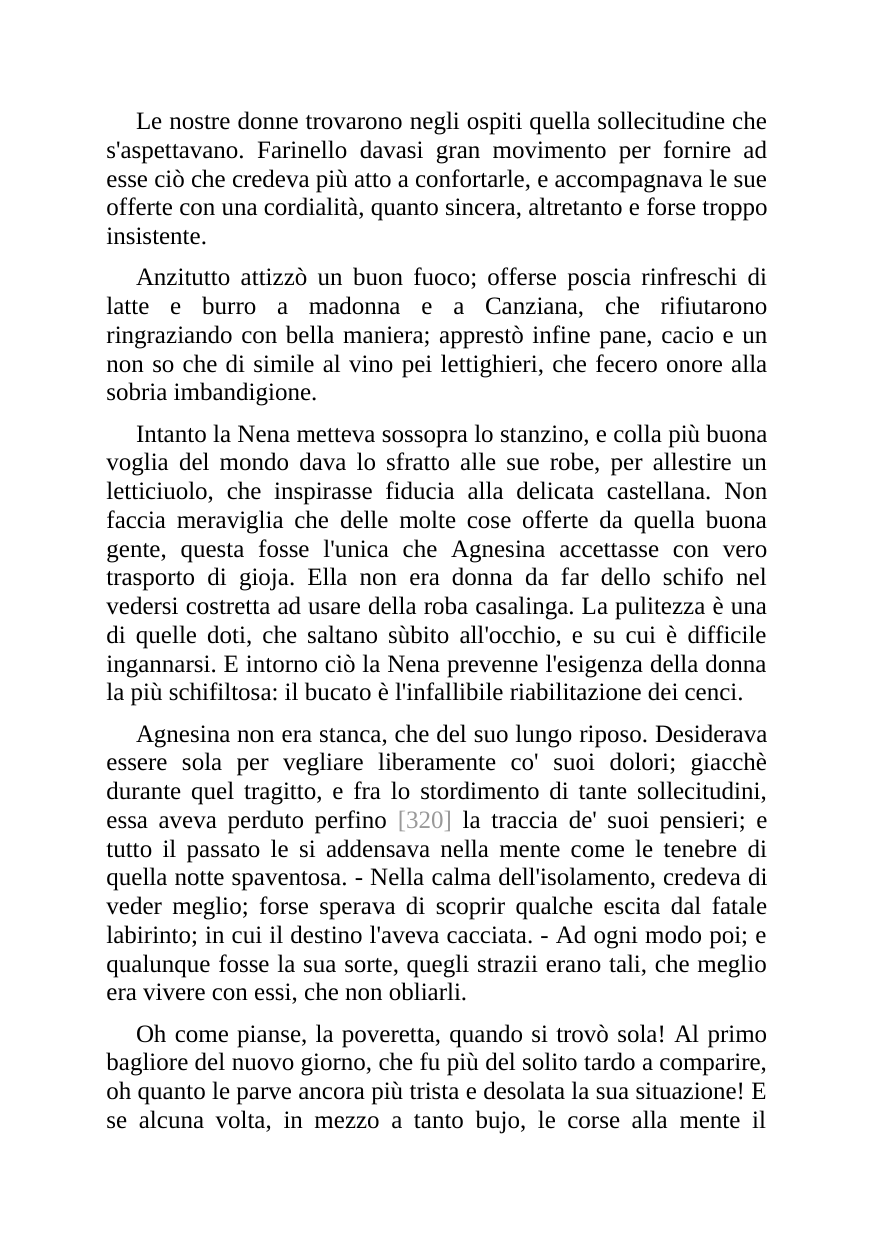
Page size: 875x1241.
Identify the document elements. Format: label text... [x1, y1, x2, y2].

text Anzitutto attizzò un buon fuoco; offerse poscia rinfreschi di latte e burro a madonna e a Canziana, che rifiutarono ringraziando con bella maniera; apprestò infine pane, cacio e un non so che di simile al vino pei lettighieri, che fecero onore alla sobria imbandigione. [106, 262, 768, 406]
text Le nostre donne trovarono negli ospiti quella sollecitudine che s'aspettavano. Farinello davasi gran movimento per fornire ad esse ciò che credeva più atto a confortarle, e accompagnava le sue offerte con una cordialità, quanto sincera, altretanto e forse troppo insistente. [106, 106, 768, 250]
text Oh come pianse, la poveretta, quando si trovò sola! Al primo bagliore del nuovo giorno, che fu più del solito tardo a comparire, oh quanto le parve ancora più trista e desolata la sua situazione! E se alcuna volta, in mezzo a tanto bujo, le corse alla mente il [106, 1019, 768, 1134]
text Agnesina non era stanca, che del suo lungo riposo. Desiderava essere sola per vegliare liberamente co' suoi dolori; giacchè durante quel tragitto, e fra lo stordimento di tante sollecitudini, essa aveva perduto perfino [320] la traccia de' suoi pensieri; e tutto il passato le si addensava nella mente come le tenebre di quella notte spaventosa. - Nella calma dell'isolamento, credeva di veder meglio; forse sperava di scoprir qualche escita dal fatale labirinto; in cui il destino l'aveva cacciata. - Ad ogni modo poi; e qualunque fosse la sua sorte, quegli strazii erano tali, che meglio era vivere con essi, che non obliarli. [106, 719, 768, 1006]
text Intanto la Nena metteva sossopra lo stanzino, e colla più buona voglia del mondo dava lo sfratto alle sue robe, per allestire un letticiuolo, che inspirasse fiducia alla delicata castellana. Non faccia meraviglia che delle molte cose offerte da quella buona gente, questa fosse l'unica che Agnesina accettasse con vero trasporto di gioja. Ella non era donna da far dello schifo nel vedersi costretta ad usare della roba casalinga. La pulitezza è una di quelle doti, che saltano sùbito all'occhio, e su cui è difficile ingannarsi. E intorno ciò la Nena prevenne l'esigenza della donna la più schifiltosa: il bucato è l'infallibile riabilitazione dei cenci. [106, 419, 768, 706]
